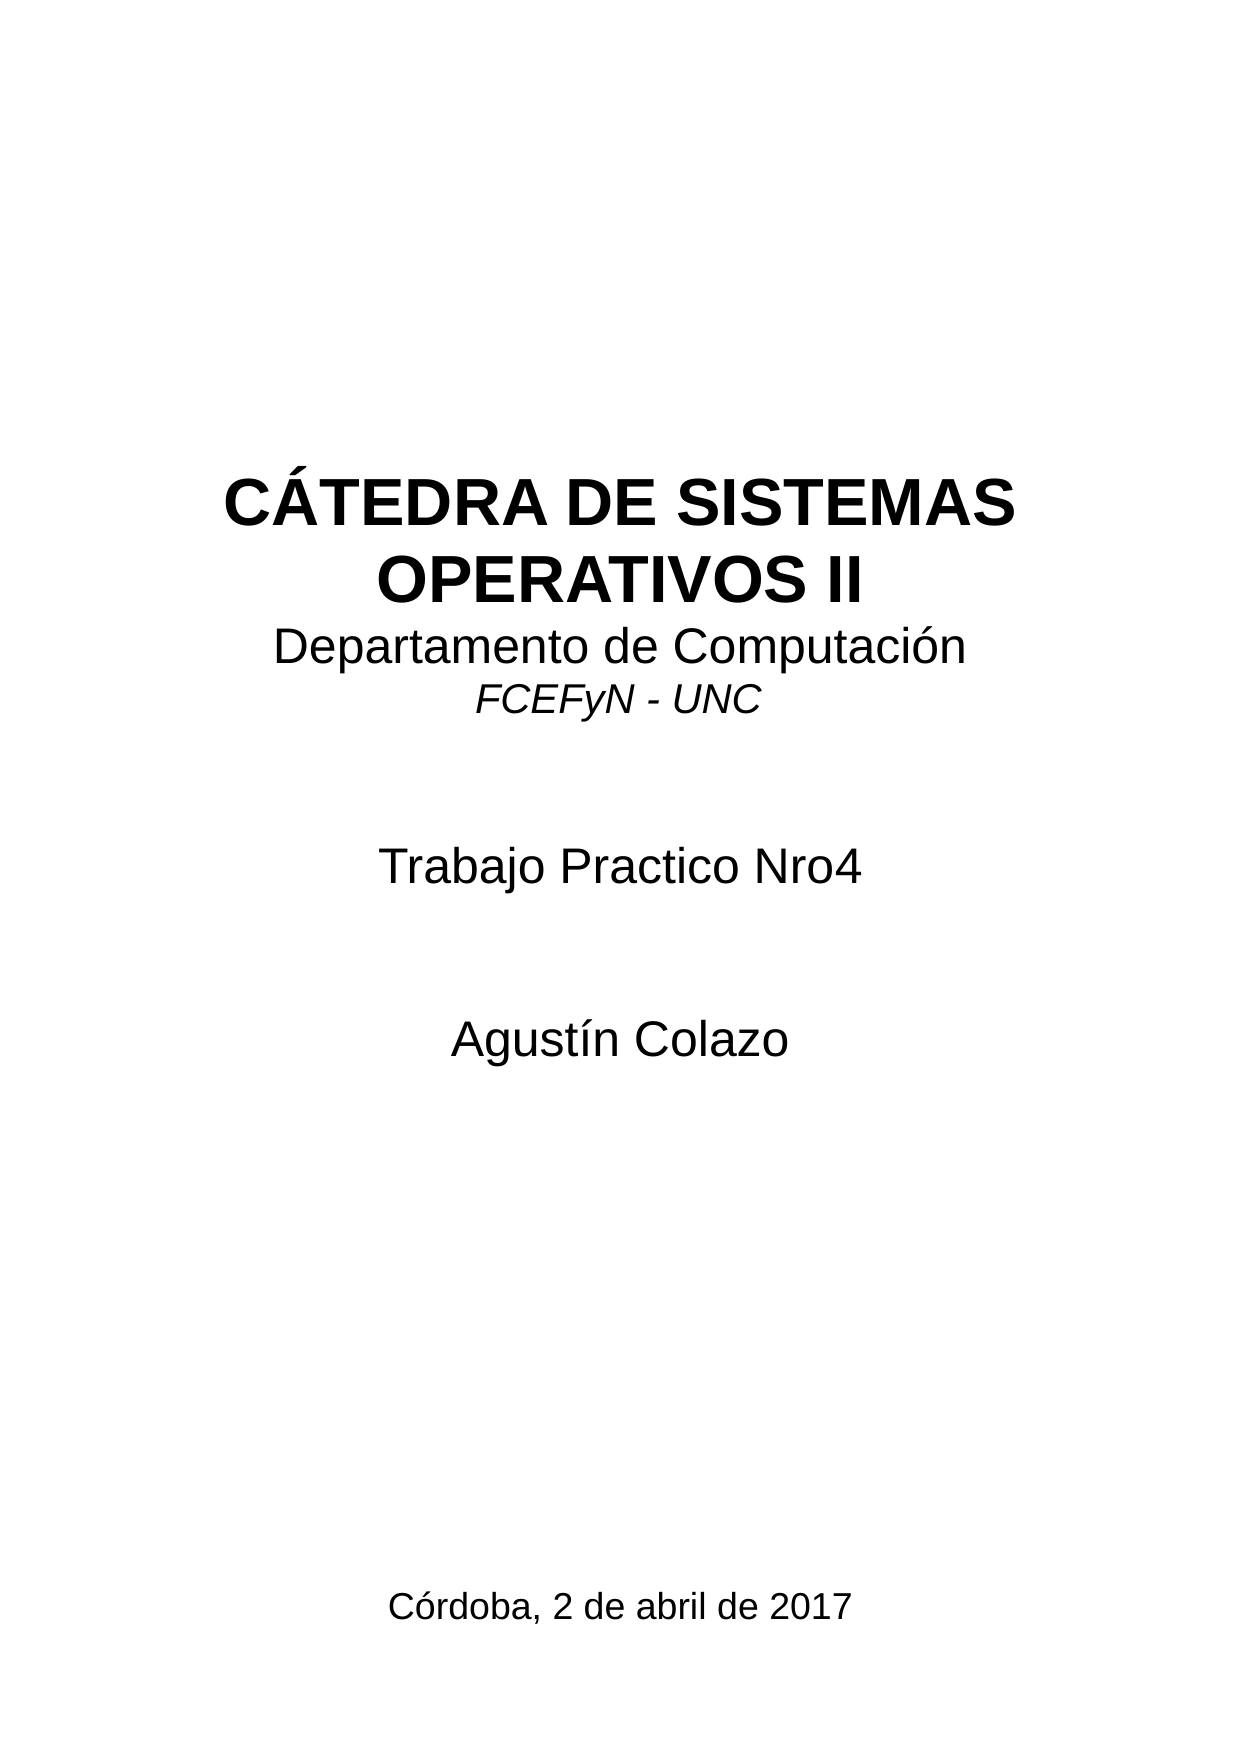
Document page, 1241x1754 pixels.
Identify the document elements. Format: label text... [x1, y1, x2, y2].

text Departamento de Computación [118, 616, 1122, 674]
text FCEFyN - UNC [118, 674, 1122, 722]
text CÁTEDRA DE SISTEMAS OPERATIVOS II [118, 463, 1122, 616]
text Agustín Colazo [118, 1009, 1122, 1067]
text Córdoba, 2 de abril de 2017 [118, 1584, 1122, 1627]
text Trabajo Practico Nro4 [118, 837, 1122, 894]
